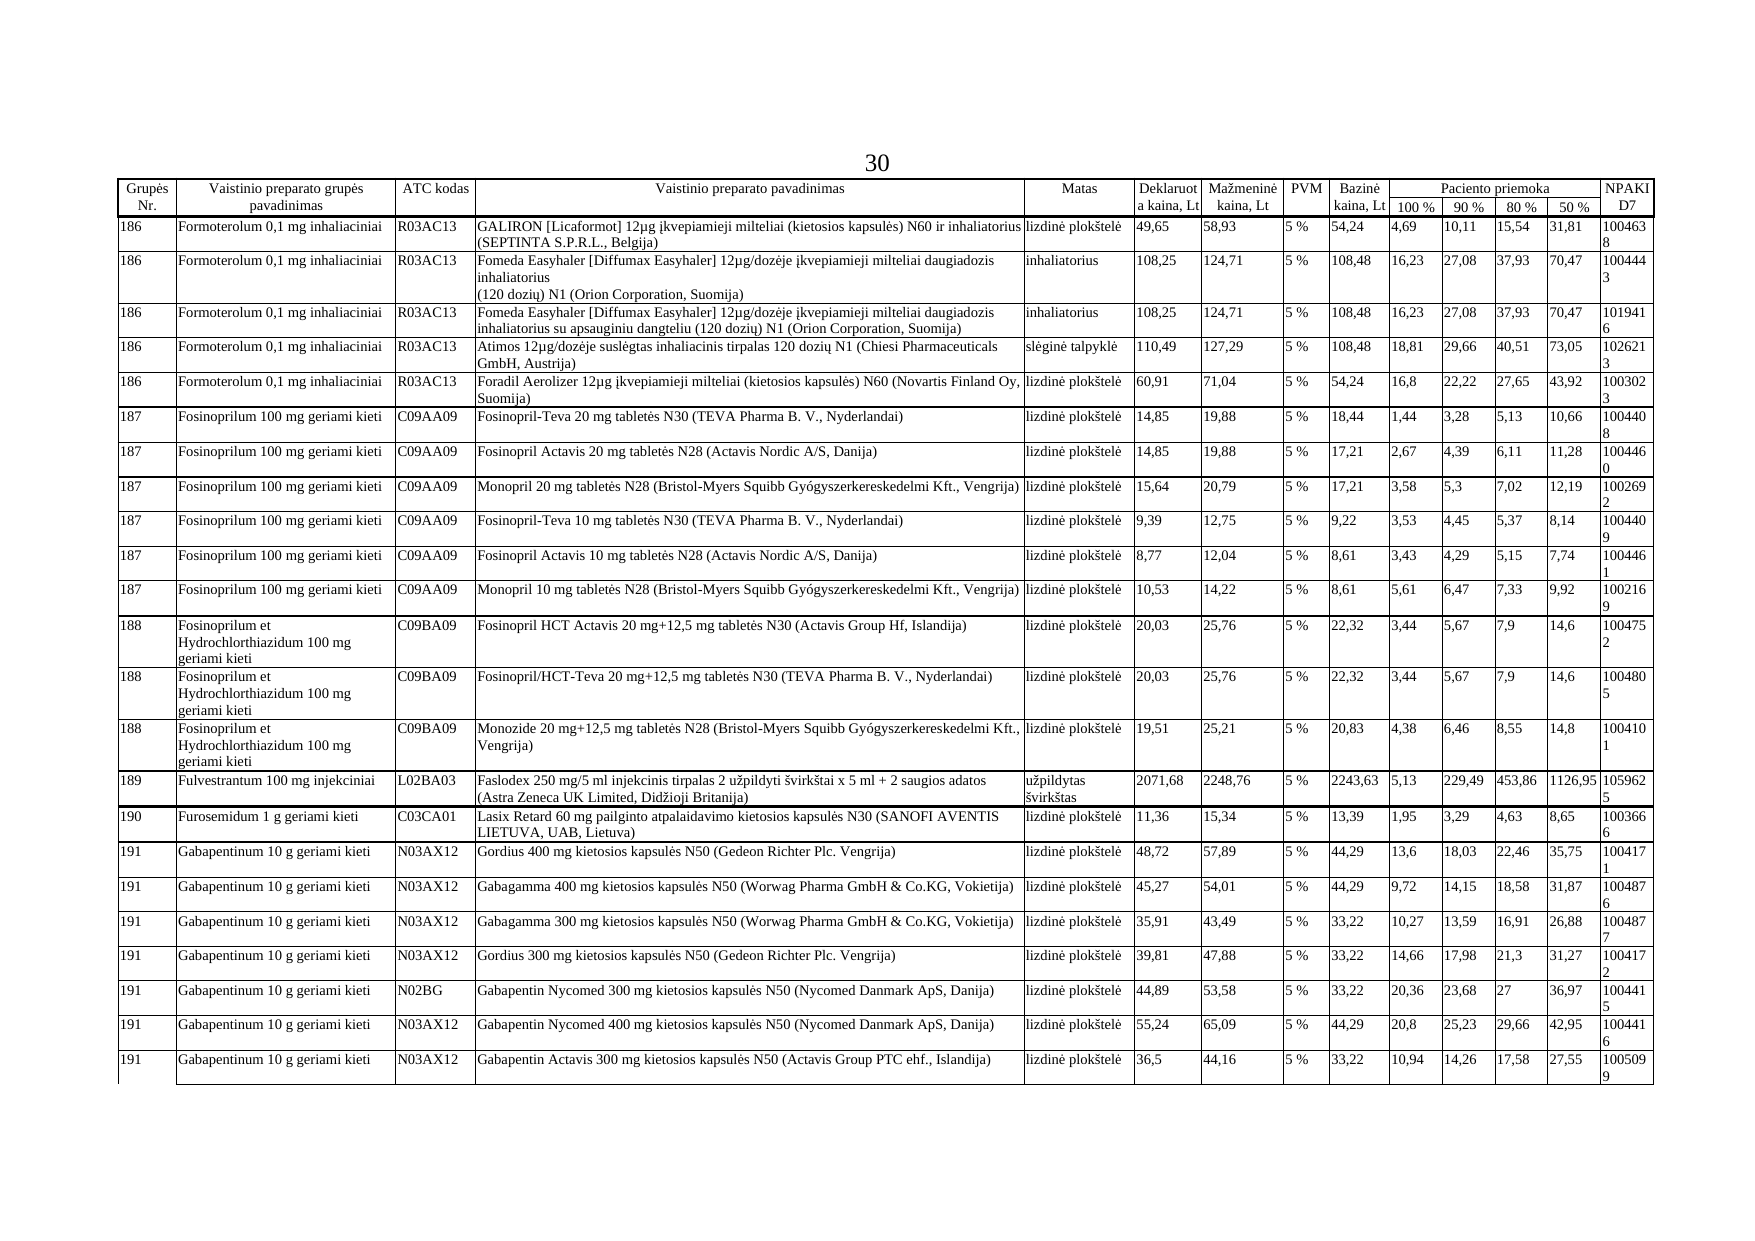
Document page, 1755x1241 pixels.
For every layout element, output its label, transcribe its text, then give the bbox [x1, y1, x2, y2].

table_cell 187 [119, 512, 176, 546]
table_cell Gordius 300 mg kietosios kapsulės N50 (Gedeon Richter Plc. Vengrija) [476, 947, 1024, 980]
table_cell 187 [119, 547, 176, 580]
table_cell Fomeda Easyhaler [Diffumax Easyhaler] 12µg/dozėje įkvepiamieji milteliai daugiadozis inhaliatorius su apsauginiu dangteliu (120 dozių) N1 (Orion Corporation, Suomija) [476, 304, 1024, 337]
table_cell 44,29 [1330, 878, 1389, 911]
table_cell Fosinopril HCT Actavis 20 mg+12,5 mg tabletės N30 (Actavis Group Hf, Islandija) [476, 617, 1024, 667]
table_cell Fosinoprilum 100 mg geriami kieti [177, 512, 395, 546]
table_cell 5 % [1284, 478, 1329, 511]
table_cell Gabapentin Nycomed 400 mg kietosios kapsulės N50 (Nycomed Danmark ApS, Danija) [476, 1016, 1024, 1049]
table_cell 2071,68 [1135, 772, 1201, 805]
table_cell 26,88 [1548, 912, 1600, 946]
table_cell R03AC13 [396, 218, 475, 251]
table_cell 187 [119, 408, 176, 442]
table_cell 55,24 [1135, 1016, 1201, 1049]
table_cell Monopril 20 mg tabletės N28 (Bristol-Myers Squibb Gyógyszerkereskedelmi Kft., Vengrija) [476, 478, 1024, 511]
table_cell 20,36 [1390, 981, 1442, 1015]
table_cell 1003666 [1601, 808, 1653, 841]
table_cell N03AX12 [396, 947, 475, 980]
table_cell Gabapentinum 10 g geriami kieti [177, 843, 395, 877]
table_cell 453,86 [1496, 772, 1547, 805]
table_cell 6,11 [1496, 443, 1547, 476]
table_cell 191 [119, 843, 176, 877]
table_cell Fosinopril-Teva 20 mg tabletės N30 (TEVA Pharma B. V., Nyderlandai) [476, 408, 1024, 442]
table_cell lizdinė plokštelė [1025, 408, 1134, 442]
table_cell 188 [119, 668, 176, 718]
table_cell 25,76 [1202, 668, 1283, 718]
table_cell 27,55 [1548, 1051, 1600, 1084]
table_cell 8,55 [1496, 720, 1547, 770]
table_cell 187 [119, 443, 176, 476]
table_cell Fosinopril/HCT-Teva 20 mg+12,5 mg tabletės N30 (TEVA Pharma B. V., Nyderlandai) [476, 668, 1024, 718]
table_cell 37,93 [1496, 252, 1547, 302]
table_cell 5,13 [1496, 408, 1547, 442]
table_cell 25,76 [1202, 617, 1283, 667]
table_cell 15,64 [1135, 478, 1201, 511]
table_cell R03AC13 [396, 304, 475, 337]
table_cell 42,95 [1548, 1016, 1600, 1049]
table_cell 3,28 [1443, 408, 1495, 442]
table_cell lizdinė plokštelė [1025, 720, 1134, 770]
table_cell 33,22 [1330, 912, 1389, 946]
table_cell 1003023 [1601, 373, 1653, 406]
table_cell 58,93 [1202, 218, 1283, 251]
table_cell Gordius 400 mg kietosios kapsulės N50 (Gedeon Richter Plc. Vengrija) [476, 843, 1024, 877]
table_cell 10,27 [1390, 912, 1442, 946]
table_cell 1004409 [1601, 512, 1653, 546]
table_cell lizdinė plokštelė [1025, 981, 1134, 1015]
table_cell 13,59 [1443, 912, 1495, 946]
table_cell 16,91 [1496, 912, 1547, 946]
table_cell 5 % [1284, 547, 1329, 580]
table_cell C09AA09 [396, 512, 475, 546]
table_cell 5 % [1284, 408, 1329, 442]
table_cell 2248,76 [1202, 772, 1283, 805]
table_cell 5 % [1284, 304, 1329, 337]
table_cell 4,38 [1390, 720, 1442, 770]
table_cell 108,48 [1330, 338, 1389, 372]
table_cell 5 % [1284, 981, 1329, 1015]
table_cell 33,22 [1330, 981, 1389, 1015]
table_cell 3,44 [1390, 617, 1442, 667]
table_cell Monopril 10 mg tabletės N28 (Bristol-Myers Squibb Gyógyszerkereskedelmi Kft., Vengrija) [476, 581, 1024, 615]
table_cell 2,67 [1390, 443, 1442, 476]
table_cell lizdinė plokštelė [1025, 878, 1134, 911]
table_cell 5 % [1284, 1016, 1329, 1049]
table_cell 53,58 [1202, 981, 1283, 1015]
table_cell C09AA09 [396, 408, 475, 442]
table_cell 191 [119, 878, 176, 911]
table_cell 1004415 [1601, 981, 1653, 1015]
table_cell 1019416 [1601, 304, 1653, 337]
table_cell Gabapentinum 10 g geriami kieti [177, 981, 395, 1015]
table_cell Fulvestrantum 100 mg injekciniai [177, 772, 395, 805]
table_cell 31,81 [1548, 218, 1600, 251]
table_cell 5 % [1284, 912, 1329, 946]
table_cell 229,49 [1443, 772, 1495, 805]
table_cell 3,44 [1390, 668, 1442, 718]
table_cell 5,67 [1443, 617, 1495, 667]
table_cell 33,22 [1330, 947, 1389, 980]
table_cell 25,21 [1202, 720, 1283, 770]
table_cell 20,8 [1390, 1016, 1442, 1049]
table_cell 22,32 [1330, 668, 1389, 718]
table_cell 5 % [1284, 1051, 1329, 1084]
table_cell 5 % [1284, 947, 1329, 980]
table_cell 25,23 [1443, 1016, 1495, 1049]
table_cell 191 [119, 981, 176, 1015]
table_cell N03AX12 [396, 912, 475, 946]
table_cell 1004805 [1601, 668, 1653, 718]
table_cell 73,05 [1548, 338, 1600, 372]
table_header ATC kodas [396, 180, 475, 215]
table_cell lizdinė plokštelė [1025, 478, 1134, 511]
table_cell lizdinė plokštelė [1025, 373, 1134, 406]
table_cell užpildytas švirkštas [1025, 772, 1134, 805]
table_cell Fosinopril-Teva 10 mg tabletės N30 (TEVA Pharma B. V., Nyderlandai) [476, 512, 1024, 546]
table_cell 29,66 [1443, 338, 1495, 372]
table_cell 5 % [1284, 878, 1329, 911]
table_cell 127,29 [1202, 338, 1283, 372]
table_cell Formoterolum 0,1 mg inhaliaciniai [177, 252, 395, 302]
table_cell 3,53 [1390, 512, 1442, 546]
table_cell Monozide 20 mg+12,5 mg tabletės N28 (Bristol-Myers Squibb Gyógyszerkereskedelmi Kft., Vengrija) [476, 720, 1024, 770]
table_header Vaistinio preparato grupės pavadinimas [177, 180, 395, 215]
table_cell GALIRON [Licaformot] 12µg įkvepiamieji milteliai (kietosios kapsulės) N60 ir inhaliatorius (SEPTINTA S.P.R.L., Belgija) [476, 218, 1024, 251]
table_cell Fosinoprilum et Hydrochlorthiazidum 100 mg geriami kieti [177, 617, 395, 667]
table_cell 57,89 [1202, 843, 1283, 877]
table_cell C09AA09 [396, 443, 475, 476]
table_cell 2243,63 [1330, 772, 1389, 805]
table_cell lizdinė plokštelė [1025, 668, 1134, 718]
table_cell N02BG [396, 981, 475, 1015]
table_cell 8,61 [1330, 581, 1389, 615]
table_cell 13,6 [1390, 843, 1442, 877]
table_cell 191 [119, 1016, 176, 1049]
table_cell 7,33 [1496, 581, 1547, 615]
table_cell 187 [119, 478, 176, 511]
table_cell Gabagamma 300 mg kietosios kapsulės N50 (Worwag Pharma GmbH & Co.KG, Vokietija) [476, 912, 1024, 946]
table_cell Fosinopril Actavis 20 mg tabletės N28 (Actavis Nordic A/S, Danija) [476, 443, 1024, 476]
table_cell 186 [119, 218, 176, 251]
table_cell 5 % [1284, 581, 1329, 615]
table_cell lizdinė plokštelė [1025, 581, 1134, 615]
table_cell 108,25 [1135, 304, 1201, 337]
table_cell Gabapentin Nycomed 300 mg kietosios kapsulės N50 (Nycomed Danmark ApS, Danija) [476, 981, 1024, 1015]
table_cell 186 [119, 338, 176, 372]
table_cell 5 % [1284, 843, 1329, 877]
table_cell 108,48 [1330, 252, 1389, 302]
table_cell 54,01 [1202, 878, 1283, 911]
table_cell 191 [119, 1051, 176, 1084]
table_cell 5 % [1284, 218, 1329, 251]
table_cell 4,63 [1496, 808, 1547, 841]
table_cell 11,28 [1548, 443, 1600, 476]
table_cell 5,15 [1496, 547, 1547, 580]
table_cell 6,47 [1443, 581, 1495, 615]
table_cell 5 % [1284, 512, 1329, 546]
table_cell 1002692 [1601, 478, 1653, 511]
table_cell N03AX12 [396, 878, 475, 911]
table_cell 3,43 [1390, 547, 1442, 580]
table_cell 31,87 [1548, 878, 1600, 911]
table_cell 21,3 [1496, 947, 1547, 980]
table_cell 5 % [1284, 443, 1329, 476]
table_cell L02BA03 [396, 772, 475, 805]
table_cell 27 [1496, 981, 1547, 1015]
table_cell 14,6 [1548, 617, 1600, 667]
table_cell 108,25 [1135, 252, 1201, 302]
table_cell 10,66 [1548, 408, 1600, 442]
table_cell Gabapentinum 10 g geriami kieti [177, 878, 395, 911]
table_cell 124,71 [1202, 304, 1283, 337]
table_cell Fosinoprilum et Hydrochlorthiazidum 100 mg geriami kieti [177, 668, 395, 718]
table_cell 186 [119, 373, 176, 406]
table_cell 5 % [1284, 720, 1329, 770]
table_cell 12,19 [1548, 478, 1600, 511]
table_cell 6,46 [1443, 720, 1495, 770]
table_cell Gabapentin Actavis 300 mg kietosios kapsulės N50 (Actavis Group PTC ehf., Islandija) [476, 1051, 1024, 1084]
table_cell 22,46 [1496, 843, 1547, 877]
table_cell 1,95 [1390, 808, 1442, 841]
table_cell Fosinoprilum 100 mg geriami kieti [177, 478, 395, 511]
table_cell 54,24 [1330, 373, 1389, 406]
table_cell 50 % [1548, 198, 1600, 215]
table_cell 1004408 [1601, 408, 1653, 442]
table_cell 5,37 [1496, 512, 1547, 546]
table_cell 15,34 [1202, 808, 1283, 841]
table_cell Gabapentinum 10 g geriami kieti [177, 1051, 395, 1084]
table_cell 65,09 [1202, 1016, 1283, 1049]
table_cell Gabagamma 400 mg kietosios kapsulės N50 (Worwag Pharma GmbH & Co.KG, Vokietija) [476, 878, 1024, 911]
table_cell 5,13 [1390, 772, 1442, 805]
table_cell Furosemidum 1 g geriami kieti [177, 808, 395, 841]
table_cell 8,77 [1135, 547, 1201, 580]
table_cell 20,79 [1202, 478, 1283, 511]
table_cell 8,65 [1548, 808, 1600, 841]
table_cell 1004101 [1601, 720, 1653, 770]
table_cell 14,8 [1548, 720, 1600, 770]
table_cell 5 % [1284, 772, 1329, 805]
table_cell 27,65 [1496, 373, 1547, 406]
table_cell 5 % [1284, 252, 1329, 302]
table_cell 5 % [1284, 668, 1329, 718]
table_cell N03AX12 [396, 1051, 475, 1084]
table_cell 36,5 [1135, 1051, 1201, 1084]
table_cell lizdinė plokštelė [1025, 1051, 1134, 1084]
table_cell 45,27 [1135, 878, 1201, 911]
table_cell Formoterolum 0,1 mg inhaliaciniai [177, 304, 395, 337]
table_cell 1004171 [1601, 843, 1653, 877]
table_cell Fosinoprilum 100 mg geriami kieti [177, 547, 395, 580]
table_cell 3,29 [1443, 808, 1495, 841]
table_cell 18,58 [1496, 878, 1547, 911]
table_header NPAKID7 [1601, 180, 1653, 215]
table_cell 19,88 [1202, 408, 1283, 442]
table_cell 18,81 [1390, 338, 1442, 372]
table_cell 49,65 [1135, 218, 1201, 251]
table_cell Fosinoprilum et Hydrochlorthiazidum 100 mg geriami kieti [177, 720, 395, 770]
table_cell Lasix Retard 60 mg pailginto atpalaidavimo kietosios kapsulės N30 (SANOFI AVENTIS LIETUVA, UAB, Lietuva) [476, 808, 1024, 841]
table_cell C09BA09 [396, 668, 475, 718]
table_cell slėginė talpyklė [1025, 338, 1134, 372]
table_cell 20,03 [1135, 617, 1201, 667]
table_cell 16,23 [1390, 304, 1442, 337]
table_cell 14,66 [1390, 947, 1442, 980]
table_cell Atimos 12µg/dozėje suslėgtas inhaliacinis tirpalas 120 dozių N1 (Chiesi Pharmaceuticals GmbH, Austrija) [476, 338, 1024, 372]
table_cell R03AC13 [396, 338, 475, 372]
table_cell 71,04 [1202, 373, 1283, 406]
table_cell 14,85 [1135, 443, 1201, 476]
table_cell lizdinė plokštelė [1025, 218, 1134, 251]
table_cell Fosinoprilum 100 mg geriami kieti [177, 581, 395, 615]
table_cell 9,72 [1390, 878, 1442, 911]
table_cell 14,26 [1443, 1051, 1495, 1084]
table_cell lizdinė plokštelė [1025, 547, 1134, 580]
table_cell 4,29 [1443, 547, 1495, 580]
table_cell 14,22 [1202, 581, 1283, 615]
table_cell 8,61 [1330, 547, 1389, 580]
table_cell 20,03 [1135, 668, 1201, 718]
table_cell 1004877 [1601, 912, 1653, 946]
table_cell Fosinopril Actavis 10 mg tabletės N28 (Actavis Nordic A/S, Danija) [476, 547, 1024, 580]
table_cell 3,58 [1390, 478, 1442, 511]
table_cell 13,39 [1330, 808, 1389, 841]
table_cell 9,92 [1548, 581, 1600, 615]
table_cell 12,04 [1202, 547, 1283, 580]
table_cell 29,66 [1496, 1016, 1547, 1049]
table_cell 14,15 [1443, 878, 1495, 911]
table_cell 43,92 [1548, 373, 1600, 406]
table_cell 189 [119, 772, 176, 805]
table_cell C09AA09 [396, 547, 475, 580]
table_cell 17,21 [1330, 478, 1389, 511]
table_cell 33,22 [1330, 1051, 1389, 1084]
table_cell 17,58 [1496, 1051, 1547, 1084]
table_cell 7,9 [1496, 668, 1547, 718]
table_header PVM [1284, 180, 1329, 215]
table_cell 1059625 [1601, 772, 1653, 805]
table_cell 22,32 [1330, 617, 1389, 667]
table_cell C09AA09 [396, 478, 475, 511]
table_cell 10,53 [1135, 581, 1201, 615]
table_cell 191 [119, 947, 176, 980]
table_cell C09AA09 [396, 581, 475, 615]
table_cell 110,49 [1135, 338, 1201, 372]
table_cell 108,48 [1330, 304, 1389, 337]
table_cell 37,93 [1496, 304, 1547, 337]
table_cell 5,61 [1390, 581, 1442, 615]
table_cell Fosinoprilum 100 mg geriami kieti [177, 408, 395, 442]
table_cell 48,72 [1135, 843, 1201, 877]
table_cell 187 [119, 581, 176, 615]
table_cell 54,24 [1330, 218, 1389, 251]
table_cell 44,16 [1202, 1051, 1283, 1084]
table_cell 19,51 [1135, 720, 1201, 770]
table_cell Formoterolum 0,1 mg inhaliaciniai [177, 373, 395, 406]
table_cell 35,91 [1135, 912, 1201, 946]
table_cell Gabapentinum 10 g geriami kieti [177, 1016, 395, 1049]
table_cell 5 % [1284, 617, 1329, 667]
table_cell lizdinė plokštelė [1025, 512, 1134, 546]
table_cell C09BA09 [396, 617, 475, 667]
table_cell 70,47 [1548, 252, 1600, 302]
table_header Paciento priemoka [1390, 180, 1600, 197]
table_cell 1005099 [1601, 1051, 1653, 1084]
table_cell 22,22 [1443, 373, 1495, 406]
table_cell 188 [119, 617, 176, 667]
table_cell 5 % [1284, 338, 1329, 372]
table_cell C09BA09 [396, 720, 475, 770]
table_cell 44,29 [1330, 843, 1389, 877]
table_cell 1004876 [1601, 878, 1653, 911]
table_cell 31,27 [1548, 947, 1600, 980]
table_cell 1004416 [1601, 1016, 1653, 1049]
table_cell 190 [119, 808, 176, 841]
table_cell 43,49 [1202, 912, 1283, 946]
table_cell lizdinė plokštelė [1025, 808, 1134, 841]
table_cell 1004443 [1601, 252, 1653, 302]
table_cell 17,21 [1330, 443, 1389, 476]
table_cell Gabapentinum 10 g geriami kieti [177, 912, 395, 946]
table_cell 47,88 [1202, 947, 1283, 980]
table_header Bazinė kaina, Lt [1330, 180, 1389, 215]
table_cell 7,9 [1496, 617, 1547, 667]
table_cell R03AC13 [396, 373, 475, 406]
table_cell 18,44 [1330, 408, 1389, 442]
table_header Grupės Nr. [119, 180, 176, 215]
table_cell 39,81 [1135, 947, 1201, 980]
table_cell 4,39 [1443, 443, 1495, 476]
table_cell N03AX12 [396, 1016, 475, 1049]
table_cell 9,22 [1330, 512, 1389, 546]
table_cell 10,11 [1443, 218, 1495, 251]
table_cell 11,36 [1135, 808, 1201, 841]
table_cell Foradil Aerolizer 12µg įkvepiamieji milteliai (kietosios kapsulės) N60 (Novartis Finland Oy, Suomija) [476, 373, 1024, 406]
table_cell Faslodex 250 mg/5 ml injekcinis tirpalas 2 užpildyti švirkštai x 5 ml + 2 saugios adatos (Astra Zeneca UK Limited, Didžioji Britanija) [476, 772, 1024, 805]
table_header Vaistinio preparato pavadinimas [476, 180, 1024, 215]
table_cell 5,67 [1443, 668, 1495, 718]
table_cell 15,54 [1496, 218, 1547, 251]
table_cell C03CA01 [396, 808, 475, 841]
table_cell lizdinė plokštelė [1025, 947, 1134, 980]
table_cell 186 [119, 252, 176, 302]
table_cell lizdinė plokštelė [1025, 443, 1134, 476]
table_cell 5 % [1284, 808, 1329, 841]
table_cell Fosinoprilum 100 mg geriami kieti [177, 443, 395, 476]
table_cell 1004638 [1601, 218, 1653, 251]
table_cell 10,94 [1390, 1051, 1442, 1084]
table_cell 44,29 [1330, 1016, 1389, 1049]
table_cell lizdinė plokštelė [1025, 843, 1134, 877]
table_cell 27,08 [1443, 304, 1495, 337]
table_cell Gabapentinum 10 g geriami kieti [177, 947, 395, 980]
table_cell 60,91 [1135, 373, 1201, 406]
table_cell inhaliatorius [1025, 252, 1134, 302]
table_cell inhaliatorius [1025, 304, 1134, 337]
table_cell 4,45 [1443, 512, 1495, 546]
table_cell 19,88 [1202, 443, 1283, 476]
table_cell Formoterolum 0,1 mg inhaliaciniai [177, 218, 395, 251]
table_cell 8,14 [1548, 512, 1600, 546]
table_cell 16,8 [1390, 373, 1442, 406]
table_cell 7,02 [1496, 478, 1547, 511]
table_cell 17,98 [1443, 947, 1495, 980]
table_cell 9,39 [1135, 512, 1201, 546]
table_cell 5 % [1284, 373, 1329, 406]
table_cell 20,83 [1330, 720, 1389, 770]
table_cell Fomeda Easyhaler [Diffumax Easyhaler] 12µg/dozėje įkvepiamieji milteliai daugiadozis inhaliatorius (120 dozių) N1 (Orion Corporation, Suomija) [476, 252, 1024, 302]
table_cell 5,3 [1443, 478, 1495, 511]
table_cell 1004461 [1601, 547, 1653, 580]
table_cell 186 [119, 304, 176, 337]
table_header Mažmeninė kaina, Lt [1202, 180, 1283, 215]
table_cell 23,68 [1443, 981, 1495, 1015]
table_cell 1004460 [1601, 443, 1653, 476]
table_cell 1002169 [1601, 581, 1653, 615]
table_cell 90 % [1443, 198, 1495, 215]
table_cell 188 [119, 720, 176, 770]
table_cell 1004752 [1601, 617, 1653, 667]
table_cell 16,23 [1390, 252, 1442, 302]
table_cell 44,89 [1135, 981, 1201, 1015]
table_cell lizdinė plokštelė [1025, 912, 1134, 946]
table_cell 36,97 [1548, 981, 1600, 1015]
table_cell R03AC13 [396, 252, 475, 302]
table_header Deklaruota kaina, Lt [1135, 180, 1201, 215]
table_cell lizdinė plokštelė [1025, 1016, 1134, 1049]
table_cell 191 [119, 912, 176, 946]
table_cell 35,75 [1548, 843, 1600, 877]
table_cell 14,85 [1135, 408, 1201, 442]
table_cell 80 % [1496, 198, 1547, 215]
table_cell 12,75 [1202, 512, 1283, 546]
table_cell lizdinė plokštelė [1025, 617, 1134, 667]
table_cell 18,03 [1443, 843, 1495, 877]
table_cell 1,44 [1390, 408, 1442, 442]
table_cell 4,69 [1390, 218, 1442, 251]
table_cell 1126,95 [1548, 772, 1600, 805]
table_cell 70,47 [1548, 304, 1600, 337]
table_cell 1004172 [1601, 947, 1653, 980]
table_cell 14,6 [1548, 668, 1600, 718]
table_cell Formoterolum 0,1 mg inhaliaciniai [177, 338, 395, 372]
table_cell 40,51 [1496, 338, 1547, 372]
table_cell 100 % [1390, 198, 1442, 215]
table_header Matas [1025, 180, 1134, 215]
table_cell 7,74 [1548, 547, 1600, 580]
table_cell N03AX12 [396, 843, 475, 877]
table_cell 27,08 [1443, 252, 1495, 302]
table_cell 1026213 [1601, 338, 1653, 372]
table_cell 124,71 [1202, 252, 1283, 302]
